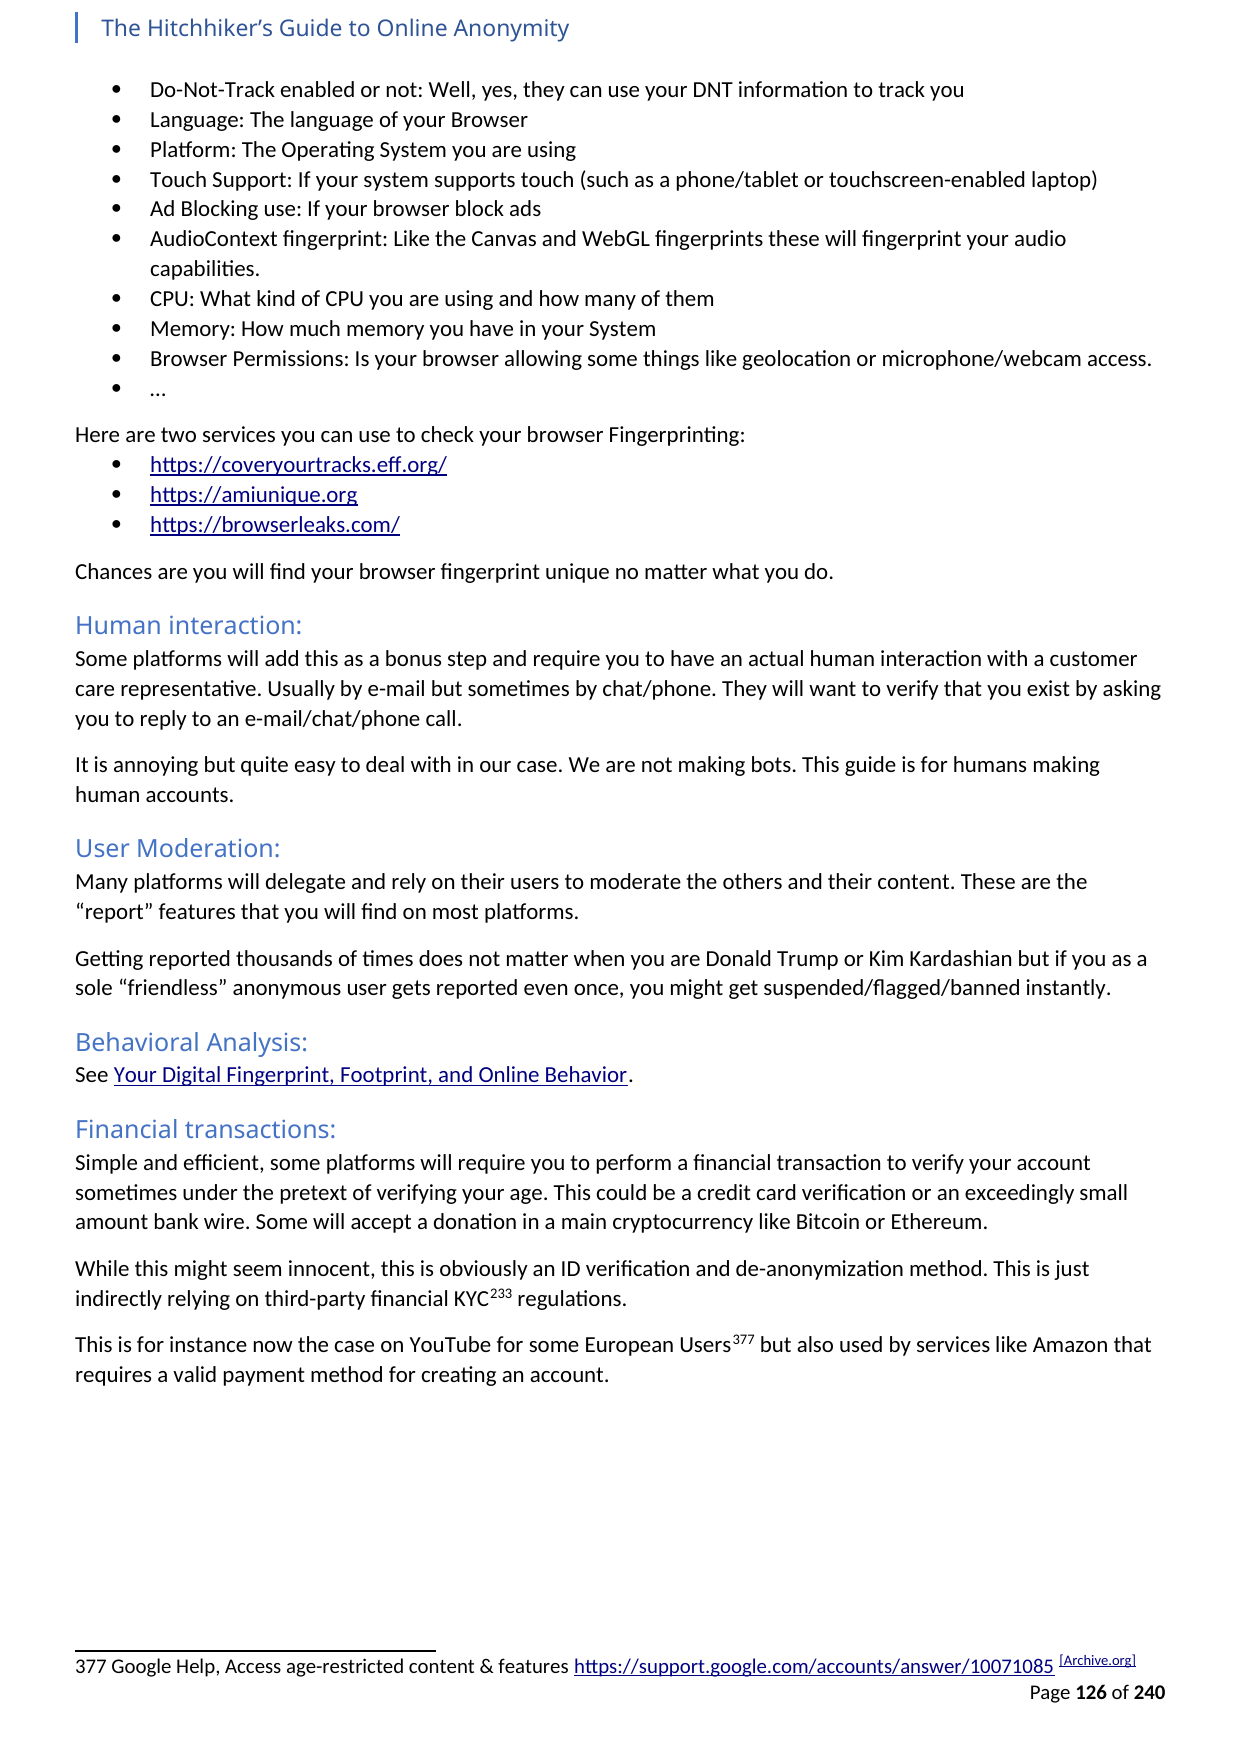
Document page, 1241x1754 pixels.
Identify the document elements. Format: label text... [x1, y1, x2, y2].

subtitle User Moderation: [75, 831, 1165, 865]
list Language: The language of your Browser [112, 105, 1165, 133]
list Platform: The Operating System you are using [112, 135, 1165, 163]
subtitle Human interaction: [75, 607, 1165, 642]
list … [112, 374, 1165, 402]
text Google Help, Access age-restricted content & features https://support.google.com/accounts/answer/10071085 [Archive.org] [75, 1651, 1165, 1679]
text Some platforms will add this as a bonus step and require you to have an actual human interaction with a customer care representative. Usually by e-mail but sometimes by chat/phone. They will want to verify that you exist by asking you to reply to an e-mail/chat/phone call. [75, 644, 1165, 732]
list CPU: What kind of CPU you are using and how many of them [112, 284, 1165, 312]
text Many platforms will delegate and rely on their users to moderate the others and their content. These are the “report” features that you will find on most platforms. [75, 867, 1165, 925]
list https://coveryourtracks.eff.org/ [112, 450, 1165, 478]
text While this might seem innocent, this is obviously an ID verification and de-anonymization method. This is just indirectly relying on third-party financial KYC233 regulations. [75, 1254, 1165, 1312]
list Touch Support: If your system supports touch (such as a phone/tablet or touchscreen-enabled laptop) [112, 165, 1165, 193]
text Simple and efficient, some platforms will require you to perform a financial transaction to verify your account sometimes under the pretext of verifying your age. This could be a credit card verification or an exceedingly small amount bank wire. Some will accept a donation in a main cryptocurrency like Bitcoin or Ethereum. [75, 1148, 1165, 1236]
text Here are two services you can use to check your browser Fingerprinting: [75, 421, 1165, 448]
text This is for instance now the case on YouTube for some European Users but also used by services like Amazon that requires a valid payment method for creating an account. [75, 1331, 1165, 1388]
text Chances are you will find your browser fingerprint unique no matter what you do. [75, 557, 1165, 585]
list https://amiunique.org [112, 480, 1165, 508]
list Browser Permissions: Is your browser allowing some things like geolocation or microphone/webcam access. [112, 344, 1165, 372]
text Getting reported thousands of times does not matter when you are Donald Trump or Kim Kardashian but if you as a sole “friendless” anonymous user gets reported even once, you might get suspended/flagged/banned instantly. [75, 944, 1165, 1002]
subtitle Financial transactions: [75, 1111, 1165, 1145]
list https://browserleaks.com/ [112, 510, 1165, 538]
list Ad Blocking use: If your browser block ads [112, 194, 1165, 223]
list AudioContext fingerprint: Like the Canvas and WebGL fingerprints these will fingerprint your audio capabilities. [112, 224, 1165, 282]
text See Your Digital Fingerprint, Footprint, and Online Behavior. [75, 1061, 1165, 1089]
subtitle Behavioral Analysis: [75, 1024, 1165, 1058]
text It is annoying but quite easy to deal with in our case. We are not making bots. This guide is for humans making human accounts. [75, 750, 1165, 808]
list Memory: How much memory you have in your System [112, 314, 1165, 342]
list Do-Not-Track enabled or not: Well, yes, they can use your DNT information to track you [112, 75, 1165, 103]
